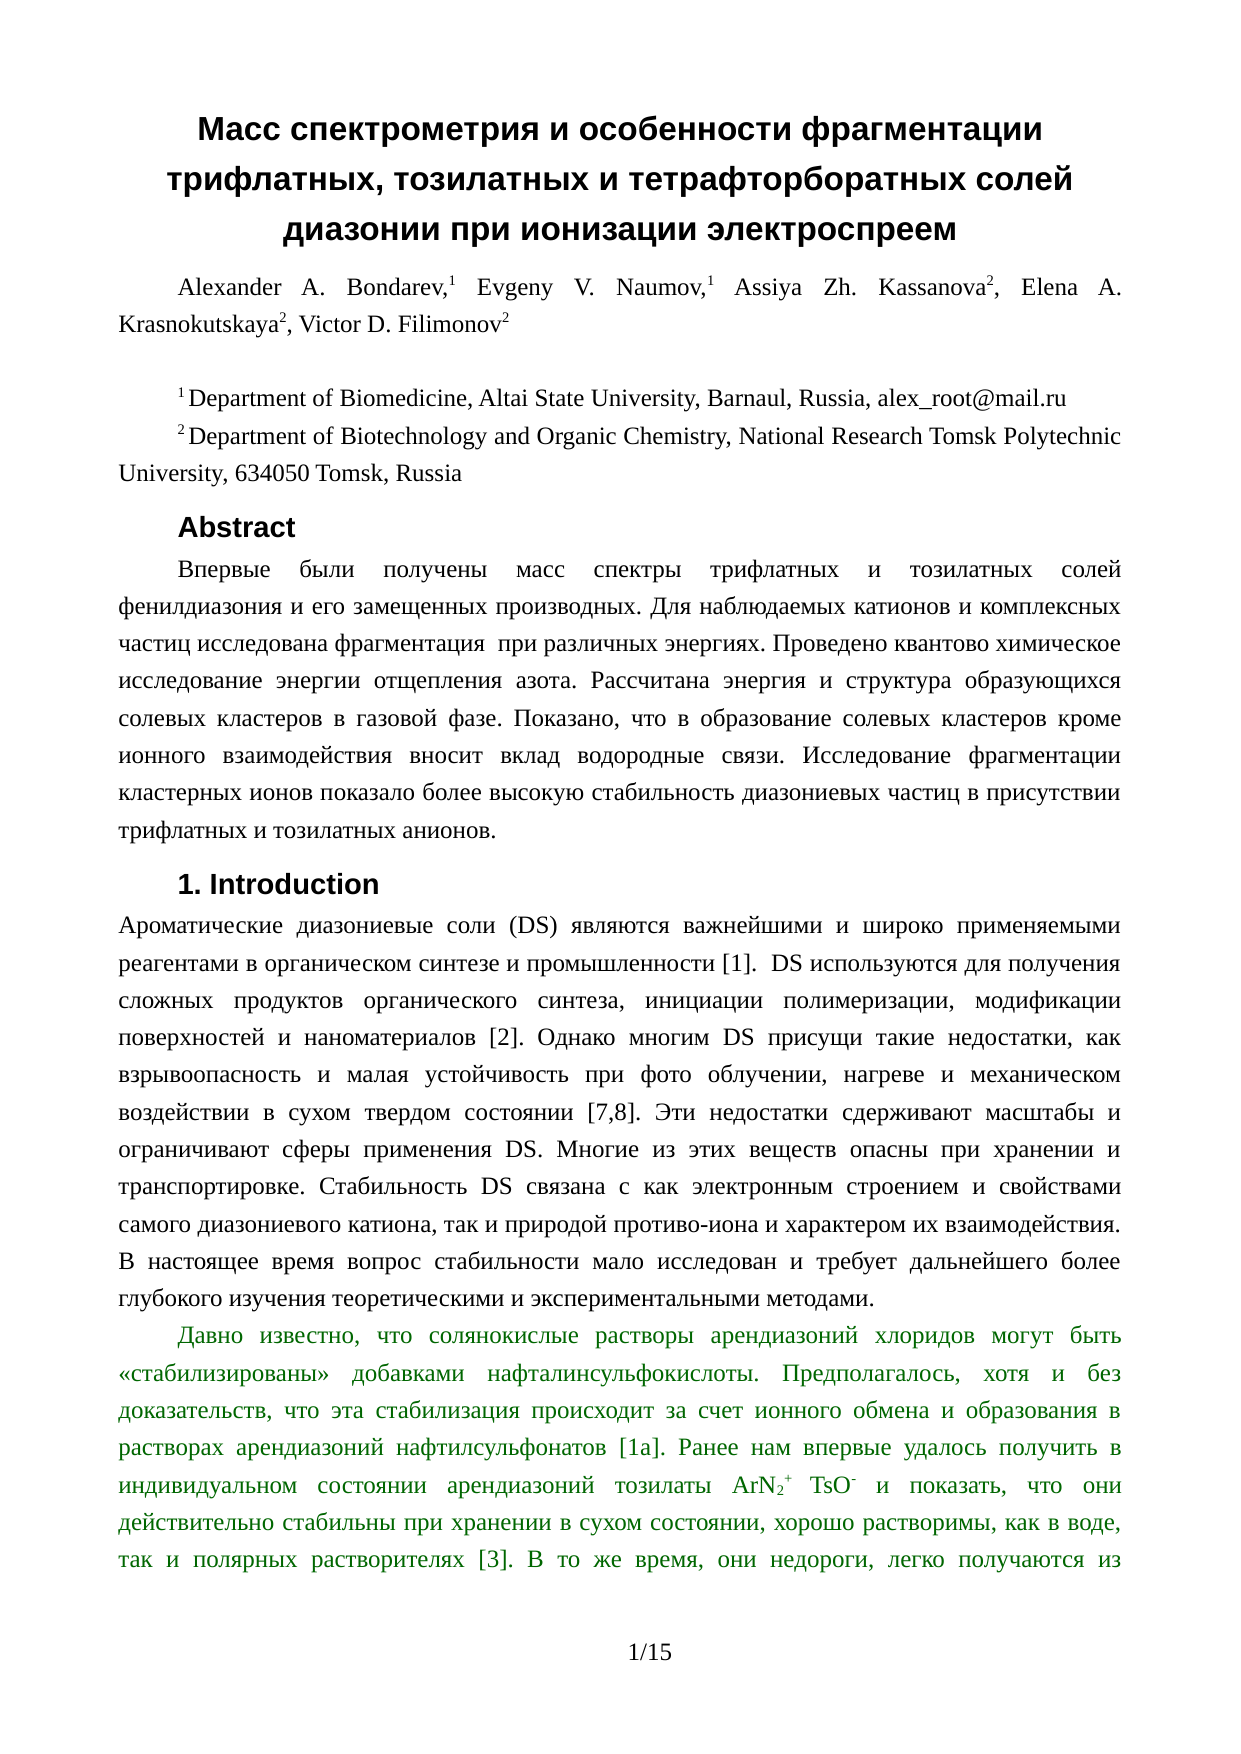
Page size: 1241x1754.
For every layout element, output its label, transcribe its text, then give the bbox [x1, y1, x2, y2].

subtitle 1. Introduction [118, 867, 1122, 900]
text 1 Department of Biomedicine, Altai State University, Barnaul, Russia, alex_root@mail.ru [118, 383, 1122, 412]
text 2 Department of Biotechnology and Organic Chemistry, National Research Tomsk Polytechnic University, 634050 Tomsk, Russia [118, 421, 1122, 487]
list Впервые были получены масс спектры трифлатных и тозилатных солей фенилдиазония и его замещенных производных. Для наблюдаемых катионов и комплексных частиц исследована фрагментация при различных энергиях. Проведено квантово химическое исследование энергии отщепления азота. Рассчитана энергия и структура образующихся солевых кластеров в газовой фазе. Показано, что в образование солевых кластеров кроме ионного взаимодействия вносит вклад водородные связи. Исследование фрагментации кластерных ионов показало более высокую стабильность диазониевых частиц в присутствии трифлатных и тозилатных анионов. [118, 554, 1122, 843]
subtitle Abstract [118, 510, 1122, 544]
list Ароматические диазониевые соли (DS) являются важнейшими и широко применяемыми реагентами в органическом синтезе и промышленности [1]. DS используются для получения сложных продуктов органического синтеза, инициации полимеризации, модификации поверхностей и наноматериалов [2]. Однако многим DS присущи такие недостатки, как взрывоопасность и малая устойчивость при фото облучении, нагреве и механическом воздействии в сухом твердом состоянии [7,8]. Эти недостатки сдерживают масштабы и ограничивают сферы применения DS. Многие из этих веществ опасны при хранении и транспортировке. Стабильность DS связана с как электронным строением и свойствами самого диазониевого катиона, так и природой противо-иона и характером их взаимодействия. В настоящее время вопрос стабильности мало исследован и требует дальнейшего более глубокого изучения теоретическими и экспериментальными методами. [118, 910, 1122, 1312]
list Давно известно, что солянокислые растворы арендиазоний хлоридов могут быть «стабилизированы» добавками нафталинсульфокислоты. Предполагалось, хотя и без доказательств, что эта стабилизация происходит за счет ионного обмена и образования в растворах арендиазоний нафтилсульфонатов [1a]. Ранее нам впервые удалось получить в индивидуальном состоянии арендиазоний тозилаты ArN2+ TsO- и показать, что они действительно стабильны при хранении в сухом состоянии, хорошо растворимы, как в воде, так и полярных растворителях [3]. В то же время, они недороги, легко получаются из [118, 1321, 1122, 1573]
subtitle Масс спектрометрия и особенности фрагментации трифлатных, тозилатных и тетрафторборатных солей диазонии при ионизации электроспреем [118, 109, 1122, 248]
text Alexander A. Bondarev,1 Evgeny V. Naumov,1 Assiya Zh. Kassanova2, Elena A. Krasnokutskaya2, Victor D. Filimonov2 [118, 272, 1122, 338]
